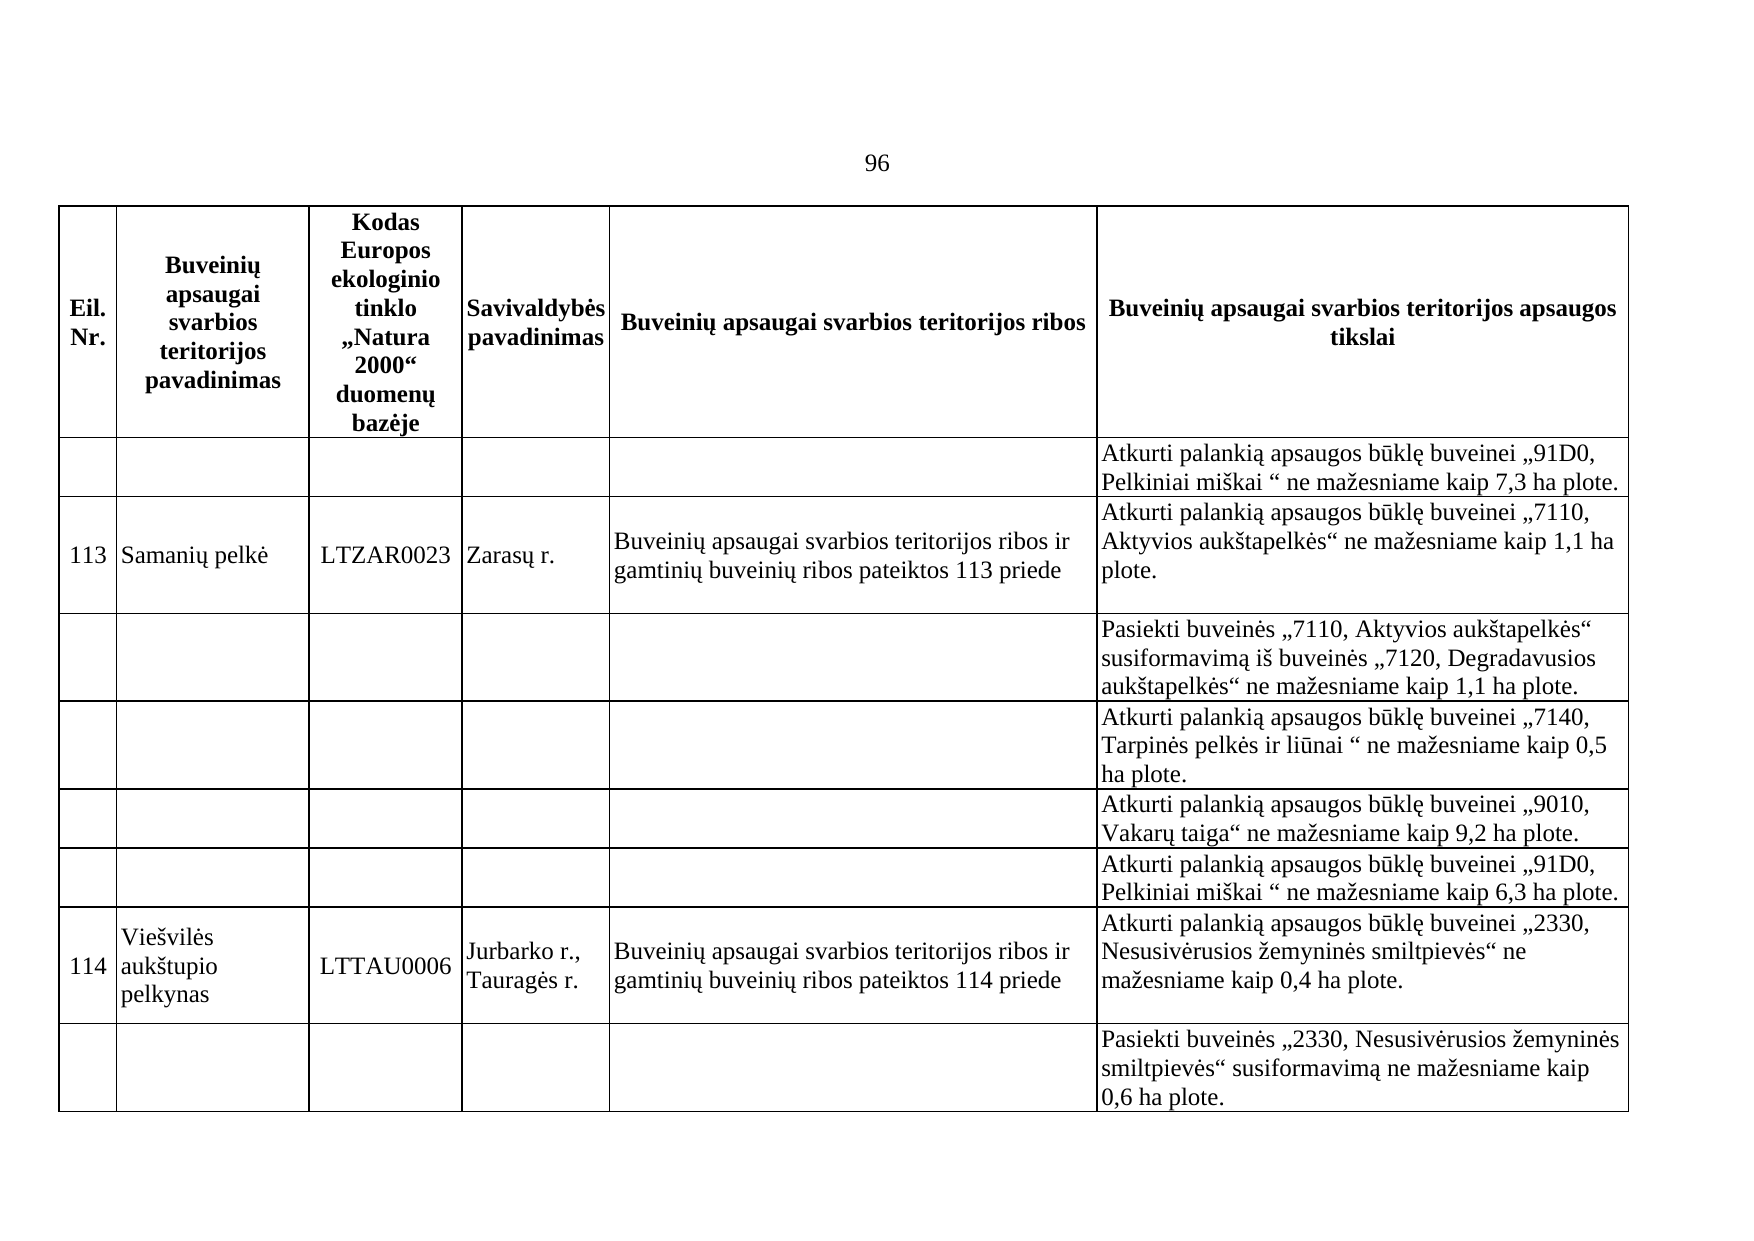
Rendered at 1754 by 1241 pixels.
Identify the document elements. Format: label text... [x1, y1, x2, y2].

table_cell Buveinių apsaugai svarbios teritorijos ribos ir gamtinių buveinių ribos pateiktos 114 priede [610, 908, 1096, 1023]
table_cell [117, 790, 308, 847]
table_cell [463, 790, 609, 847]
table_cell [60, 702, 116, 788]
table_cell LTZAR0023 [310, 497, 461, 612]
table_cell [117, 849, 308, 906]
table_cell [463, 702, 609, 788]
table_cell Zarasų r. [463, 497, 609, 612]
table_cell [463, 1024, 609, 1111]
table_cell 114 [60, 908, 116, 1023]
table_header Eil. Nr. [60, 207, 116, 437]
table_cell Atkurti palankią apsaugos būklę buveinei „91D0, Pelkiniai miškai “ ne mažesniame kaip 6,3 ha plote. [1098, 849, 1628, 906]
table_cell [60, 1024, 116, 1111]
table_cell Pasiekti buveinės „7110, Aktyvios aukštapelkės“ susiformavimą iš buveinės „7120, Degradavusios aukštapelkės“ ne mažesniame kaip 1,1 ha plote. [1098, 614, 1628, 700]
table_header Buveinių apsaugai svarbios teritorijos pavadinimas [117, 207, 308, 437]
table_cell Samanių pelkė [117, 497, 308, 612]
table_cell Atkurti palankią apsaugos būklę buveinei „9010, Vakarų taiga“ ne mažesniame kaip 9,2 ha plote. [1098, 790, 1628, 847]
table_cell LTTAU0006 [310, 908, 461, 1023]
table_cell [310, 849, 461, 906]
table_cell Atkurti palankią apsaugos būklę buveinei „2330, Nesusivėrusios žemyninės smiltpievės“ ne mažesniame kaip 0,4 ha plote. [1098, 908, 1628, 1023]
table_cell [463, 849, 609, 906]
table_cell [463, 614, 609, 700]
table_cell [117, 438, 308, 496]
table_cell [117, 1024, 308, 1111]
table_cell [610, 614, 1096, 700]
table_header Kodas Europos ekologinio tinklo „Natura 2000“ duomenų bazėje [310, 207, 461, 437]
table_cell [610, 702, 1096, 788]
table_cell 113 [60, 497, 116, 612]
table_cell [310, 1024, 461, 1111]
table_cell Jurbarko r., Tauragės r. [463, 908, 609, 1023]
table_cell Viešvilės aukštupio pelkynas [117, 908, 308, 1023]
table_cell [463, 438, 609, 496]
table_cell [117, 702, 308, 788]
table_cell Pasiekti buveinės „2330, Nesusivėrusios žemyninės smiltpievės“ susiformavimą ne mažesniame kaip 0,6 ha plote. [1098, 1024, 1628, 1111]
table_cell Atkurti palankią apsaugos būklę buveinei „91D0, Pelkiniai miškai “ ne mažesniame kaip 7,3 ha plote. [1098, 438, 1628, 496]
table_cell [310, 790, 461, 847]
table_cell [610, 849, 1096, 906]
table_cell [310, 702, 461, 788]
table_cell [60, 438, 116, 496]
table_header Buveinių apsaugai svarbios teritorijos apsaugos tikslai [1098, 207, 1628, 437]
table_cell [310, 614, 461, 700]
table_cell [310, 438, 461, 496]
table_header Savivaldybės pavadinimas [463, 207, 609, 437]
table_cell Atkurti palankią apsaugos būklę buveinei „7110, Aktyvios aukštapelkės“ ne mažesniame kaip 1,1 ha plote. [1098, 497, 1628, 612]
table_cell Atkurti palankią apsaugos būklę buveinei „7140, Tarpinės pelkės ir liūnai “ ne mažesniame kaip 0,5 ha plote. [1098, 702, 1628, 788]
table_cell [60, 849, 116, 906]
table_cell [610, 438, 1096, 496]
table_header Buveinių apsaugai svarbios teritorijos ribos [610, 207, 1096, 437]
table_cell Buveinių apsaugai svarbios teritorijos ribos ir gamtinių buveinių ribos pateiktos 113 priede [610, 497, 1096, 612]
table_cell [610, 790, 1096, 847]
table_cell [60, 614, 116, 700]
table_cell [610, 1024, 1096, 1111]
table_cell [60, 790, 116, 847]
table_cell [117, 614, 308, 700]
